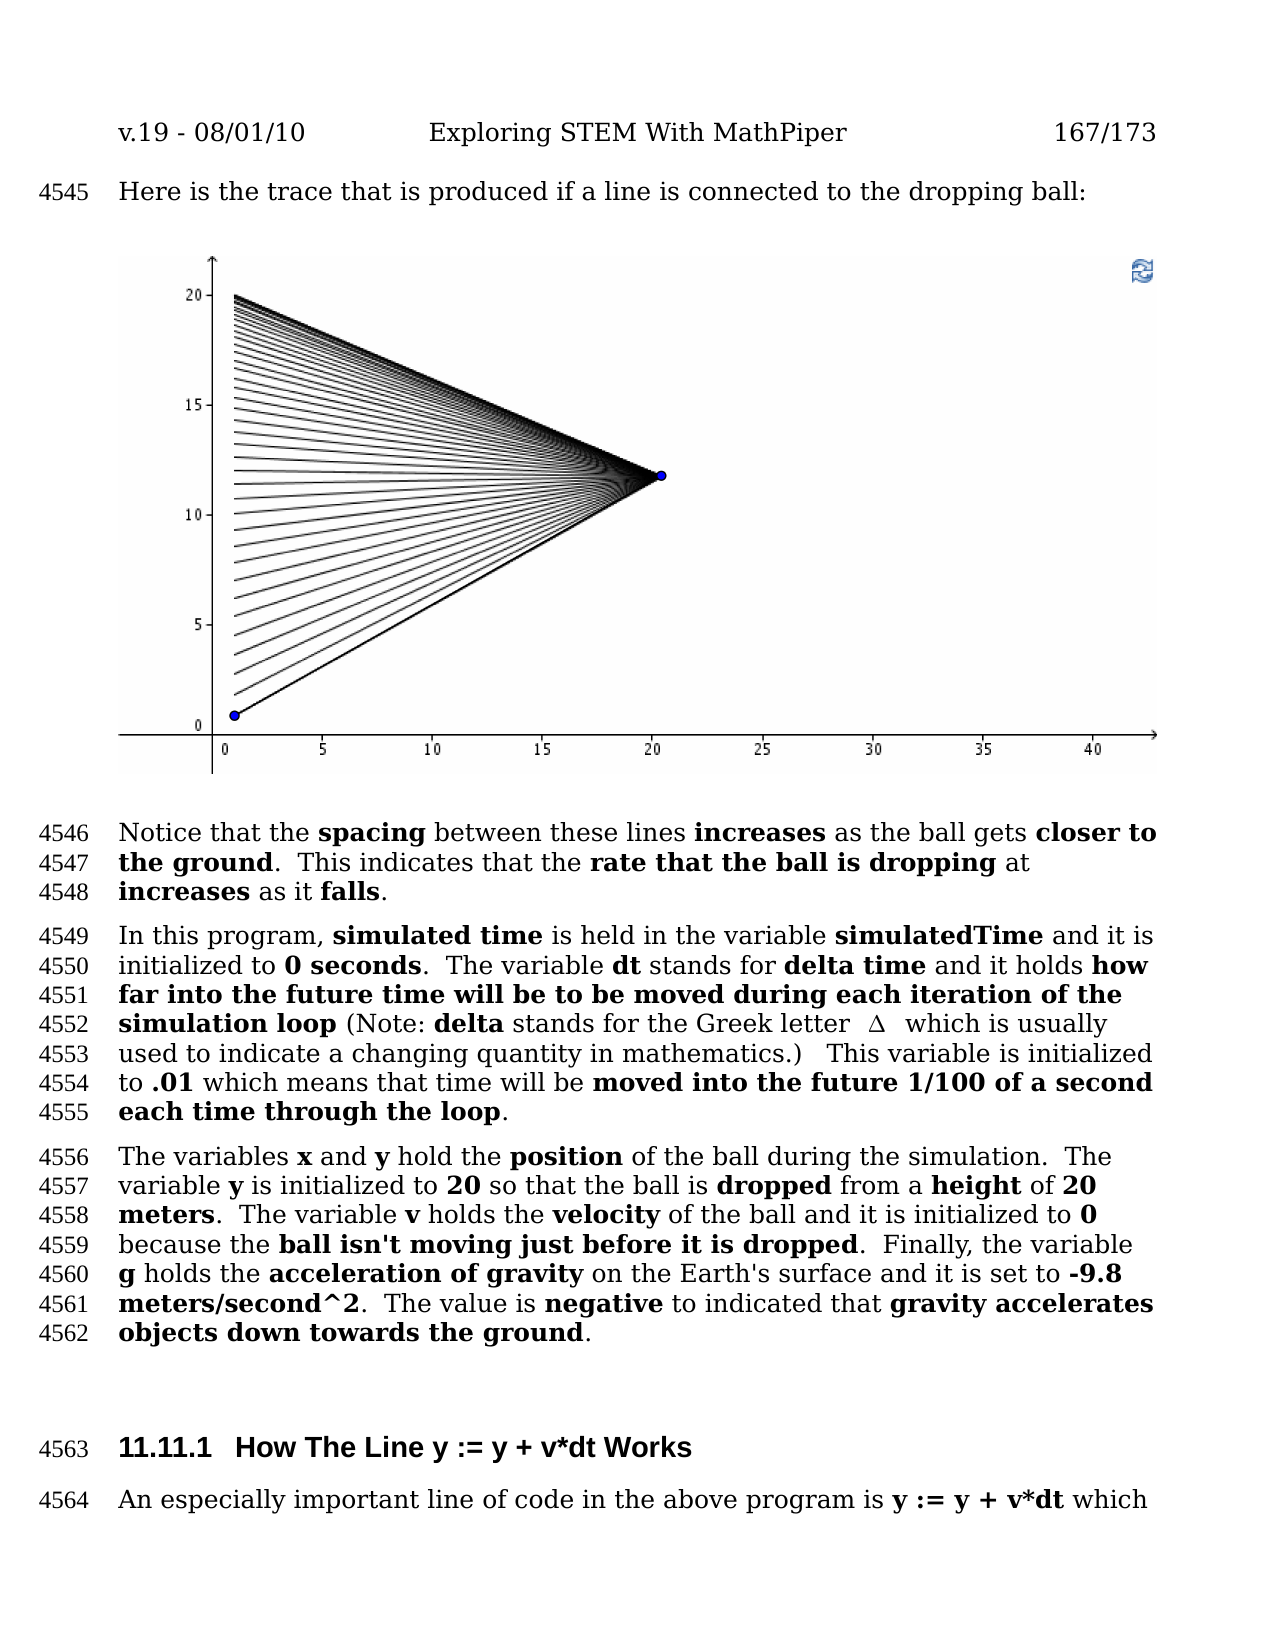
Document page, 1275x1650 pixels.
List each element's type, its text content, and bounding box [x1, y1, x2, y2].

picture [118, 256, 1157, 774]
text Here is the trace that is produced if a line is connected to the dropping ball: [118, 177, 1157, 206]
text An especially important line of code in the above program is y := y + v*dt which [118, 1485, 1157, 1514]
text The variables x and y hold the position of the ball during the simulation. The variable y is initialized to 20 so that the ball is dropped from a height of 20 meters. The variable v holds the velocity of the ball and it is initialized to 0 because the ball isn't moving just before it is dropped. Finally, the variable g holds the acceleration of gravity on the Earth's surface and it is set to -9.8 meters/second^2. The value is negative to indicated that gravity accelerates objects down towards the ground. [118, 1142, 1157, 1347]
subtitle How The Line y := y + v*dt Works [118, 1431, 1157, 1464]
text In this program, simulated time is held in the variable simulatedTime and it is initialized to 0 seconds. The variable dt stands for delta time and it holds how far into the future time will be to be moved during each iteration of the simulation loop (Note: delta stands for the Greek letterwhich is usually used to indicate a changing quantity in mathematics.) This variable is initialized to .01 which means that time will be moved into the future 1/100 of a second each time through the loop. [118, 921, 1157, 1127]
text Notice that the spacing between these lines increases as the ball gets closer to the ground. This indicates that the rate that the ball is dropping at increases as it falls. [118, 818, 1157, 906]
